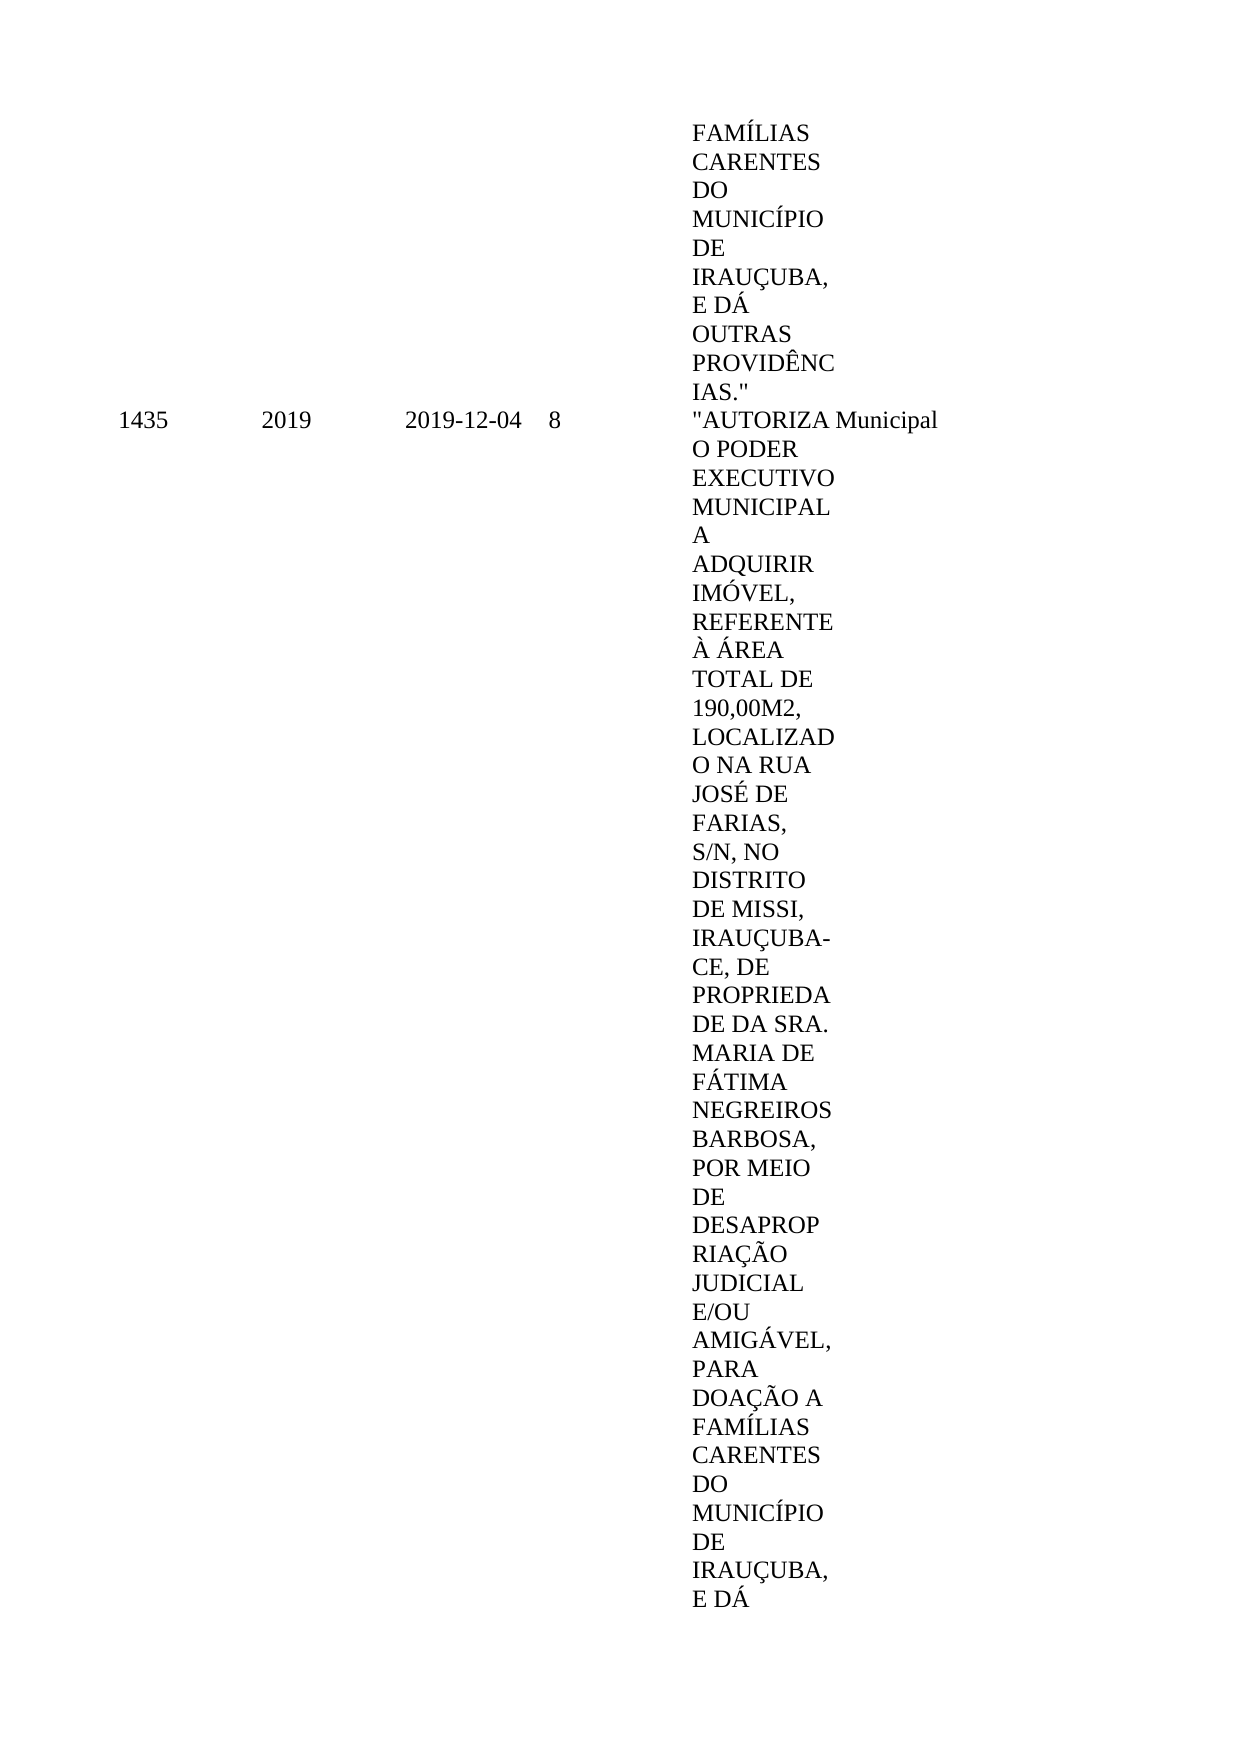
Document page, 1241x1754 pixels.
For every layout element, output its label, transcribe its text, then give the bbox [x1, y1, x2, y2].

table_cell 2019-12-04 [405, 406, 548, 1613]
table_cell Municipal [835, 406, 979, 1613]
table_cell 8 [548, 406, 692, 1613]
table_cell [118, 118, 261, 406]
table_cell [979, 118, 1122, 406]
table_cell [979, 406, 1122, 1613]
table_cell 2019 [261, 406, 405, 1613]
table_cell 1435 [118, 406, 261, 1613]
table_cell [405, 118, 548, 406]
table_cell [835, 118, 979, 406]
table_cell FAMÍLIAS CARENTES DO MUNICÍPIO DE IRAUÇUBA, E DÁ OUTRAS PROVIDÊNCIAS." [692, 118, 835, 406]
table_cell "AUTORIZA O PODER EXECUTIVO MUNICIPAL A ADQUIRIR IMÓVEL, REFERENTE À ÁREA TOTAL DE 190,00M2, LOCALIZADO NA RUA JOSÉ DE FARIAS, S/N, NO DISTRITO DE MISSI, IRAUÇUBA-CE, DE PROPRIEDADE DA SRA. MARIA DE FÁTIMA NEGREIROS BARBOSA, POR MEIO DE DESAPROPRIAÇÃO JUDICIAL E/OU AMIGÁVEL, PARA DOAÇÃO A FAMÍLIAS CARENTES DO MUNICÍPIO DE IRAUÇUBA, E DÁ [692, 406, 835, 1613]
table_cell [548, 118, 692, 406]
table_cell [261, 118, 405, 406]
